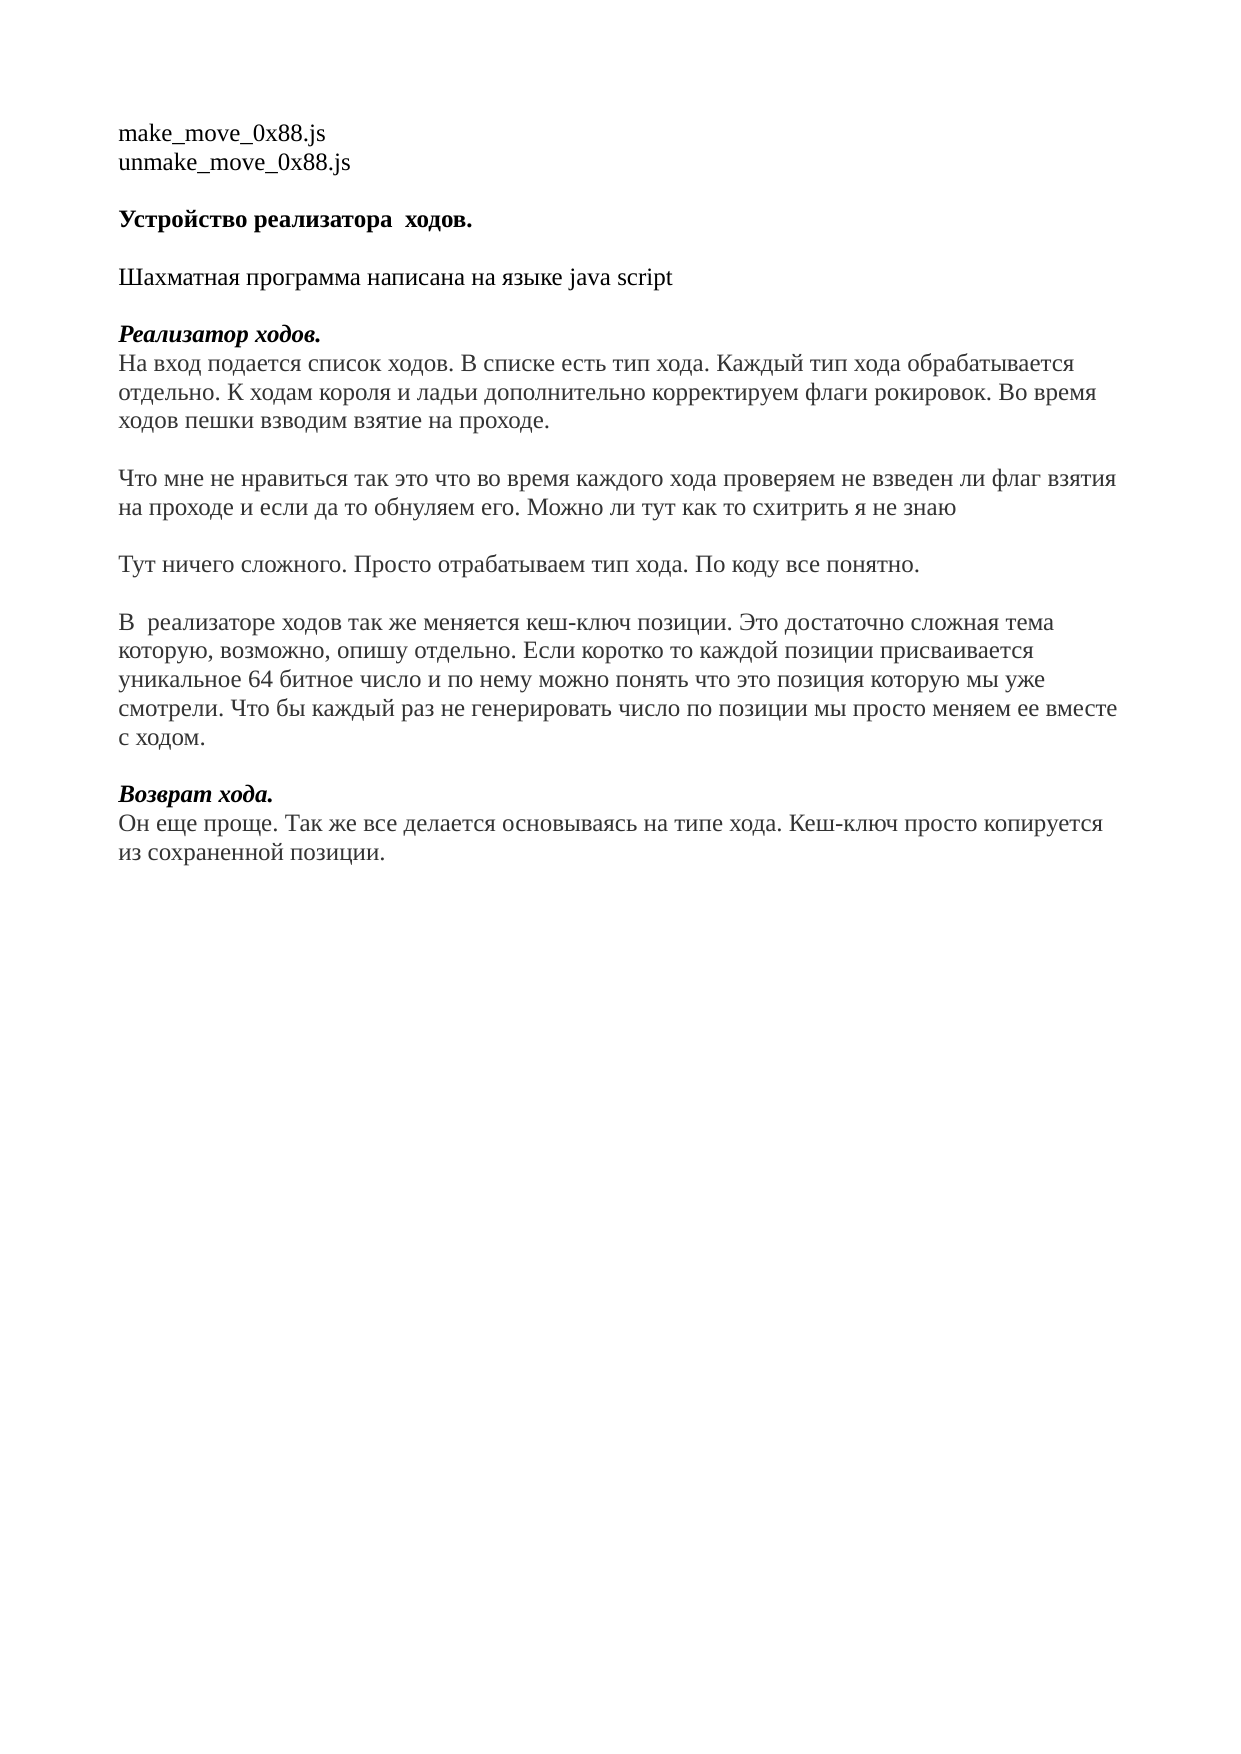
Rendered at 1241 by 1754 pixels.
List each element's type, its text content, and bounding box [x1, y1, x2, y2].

text Он еще проще. Так же все делается основываясь на типе хода. Кеш-ключ просто копируется из сохраненной позиции. [118, 808, 1122, 866]
text На вход подается список ходов. В списке есть тип хода. Каждый тип хода обрабатывается отдельно. К ходам короля и ладьи дополнительно корректируем флаги рокировок. Во время ходов пешки взводим взятие на проходе. [118, 348, 1122, 434]
text unmake_move_0x88.js [118, 147, 1122, 176]
text make_move_0x88.js [118, 118, 1122, 147]
text Тут ничего сложного. Просто отрабатываем тип хода. По коду все понятно. [118, 549, 1122, 578]
text Реализатор ходов. [118, 319, 1122, 348]
text В реализаторе ходов так же меняется кеш-ключ позиции. Это достаточно сложная тема которую, возможно, опишу отдельно. Если коротко то каждой позиции присваивается уникальное 64 битное число и по нему можно понять что это позиция которую мы уже смотрели. Что бы каждый раз не генерировать число по позиции мы просто меняем ее вместе с ходом. [118, 607, 1122, 751]
text Устройство реализатора ходов. [118, 204, 1122, 233]
text Что мне не нравиться так это что во время каждого хода проверяем не взведен ли флаг взятия на проходе и если да то обнуляем его. Можно ли тут как то схитрить я не знаю [118, 463, 1122, 521]
text Шахматная программа написана на языке java script [118, 262, 1122, 291]
text Возврат хода. [118, 779, 1122, 808]
